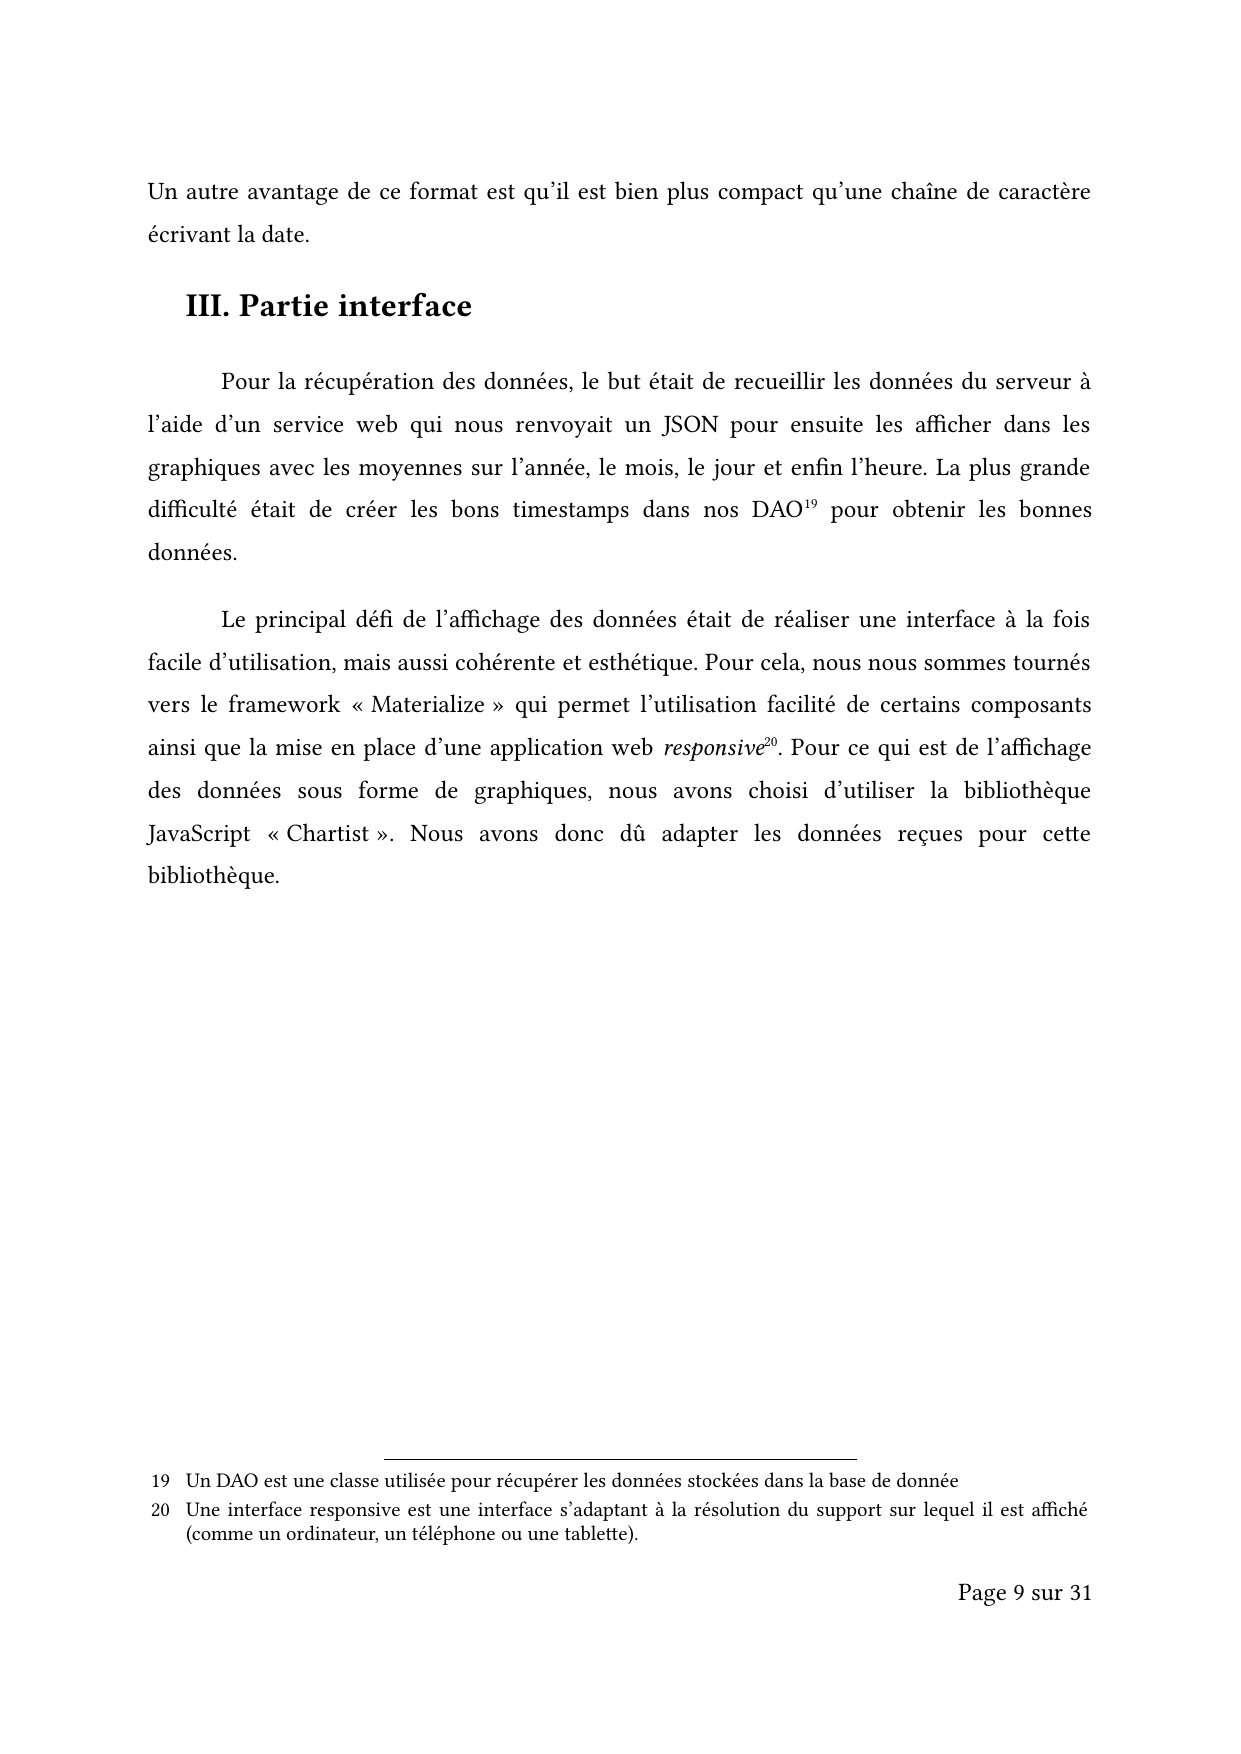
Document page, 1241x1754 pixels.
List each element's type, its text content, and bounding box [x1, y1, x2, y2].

text Pour la récupération des données, le but était de recueillir les données du serveur à l’aide d’un service web qui nous renvoyait un JSON pour ensuite les afficher dans les graphiques avec les moyennes sur l’année, le mois, le jour et enfin l’heure. La plus grande difficulté était de créer les bons timestamps dans nos DAO pour obtenir les bonnes données. [148, 367, 1093, 567]
text Le principal défi de l’affichage des données était de réaliser une interface à la fois facile d’utilisation, mais aussi cohérente et esthétique. Pour cela, nous nous sommes tournés vers le framework « Materialize » qui permet l’utilisation facilité de certains composants ainsi que la mise en place d’une application web responsive. Pour ce qui est de l’affichage des données sous forme de graphiques, nous avons choisi d’utiliser la bibliothèque JavaScript « Chartist ». Nous avons donc dû adapter les données reçues pour cette bibliothèque. [148, 605, 1093, 890]
subtitle Partie interface [177, 286, 1093, 324]
text Un autre avantage de ce format est qu’il est bien plus compact qu’une chaîne de caractère écrivant la date. [148, 177, 1093, 248]
text Un DAO est une classe utilisée pour récupérer les données stockées dans la base de donnée [148, 1465, 1093, 1495]
text Une interface responsive est une interface s’adaptant à la résolution du support sur lequel il est affiché (comme un ordinateur, un téléphone ou une tablette). [148, 1495, 1093, 1548]
